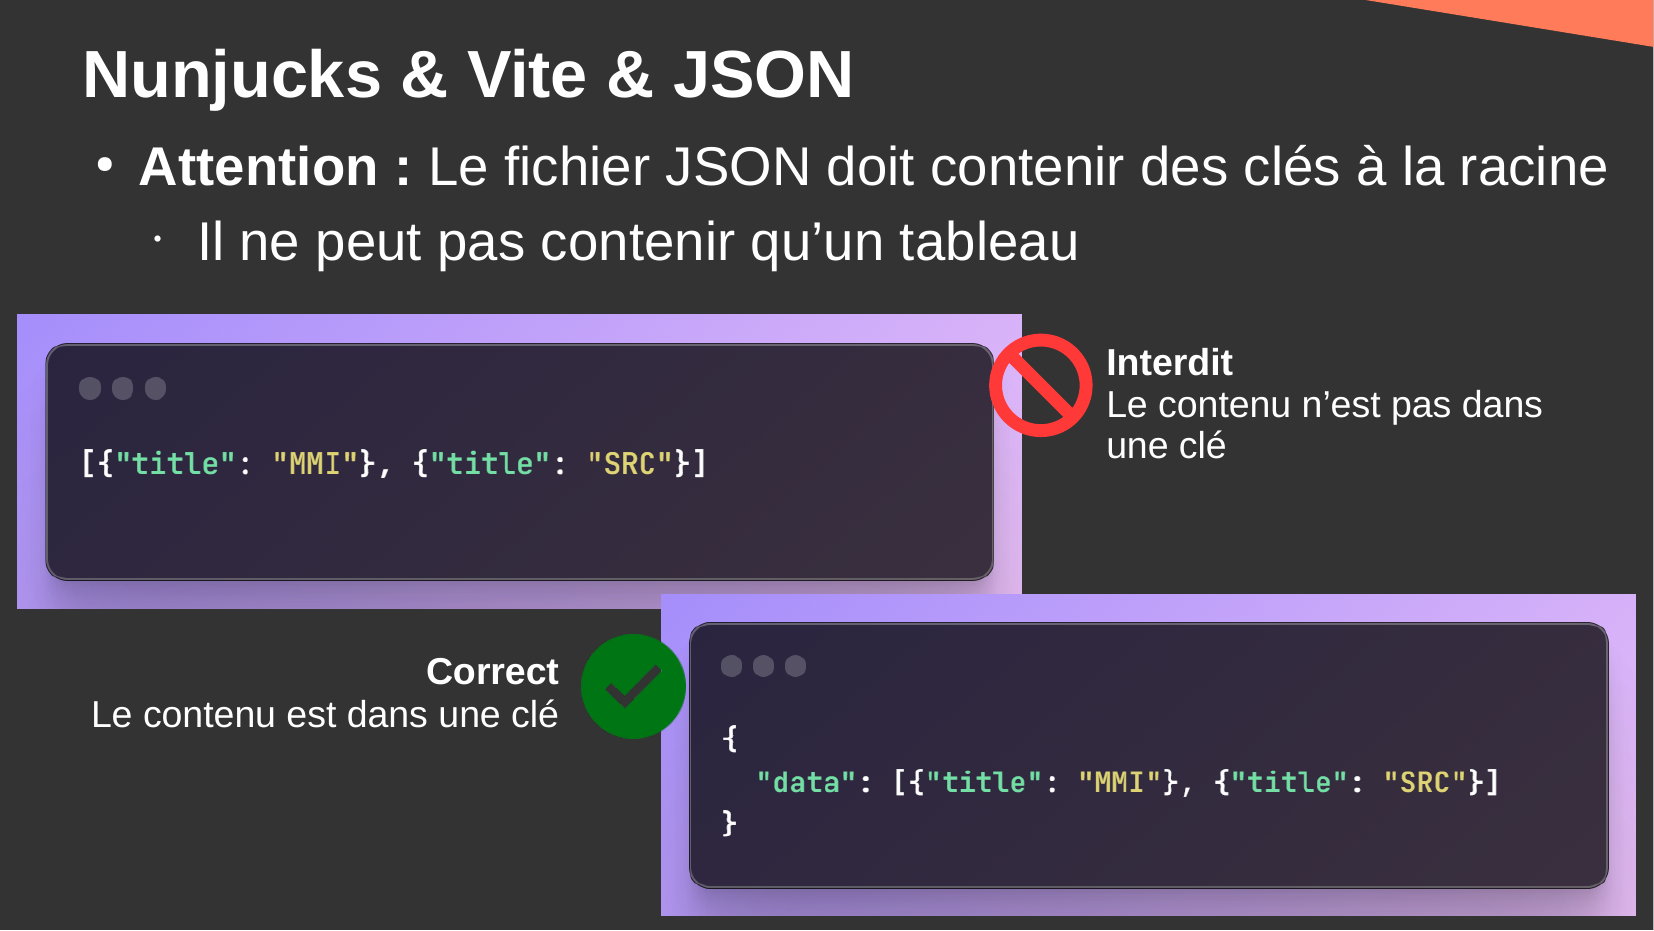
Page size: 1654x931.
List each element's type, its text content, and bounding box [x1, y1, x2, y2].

text_box [1365, 0, 1654, 47]
text_box Correct Le contenu est dans une clé [41, 643, 574, 785]
text_box [989, 333, 1091, 438]
picture [17, 314, 1636, 916]
text_box Interdit Le contenu n’est pas dans une clé [1091, 333, 1625, 475]
picture [1003, 364, 1022, 418]
list Attention : Le fichier JSON doit contenir des clés à la racine Il ne peut pas contenir qu’un tableau [80, 135, 1620, 315]
title Nunjucks & Vite & JSON [82, 37, 1571, 112]
